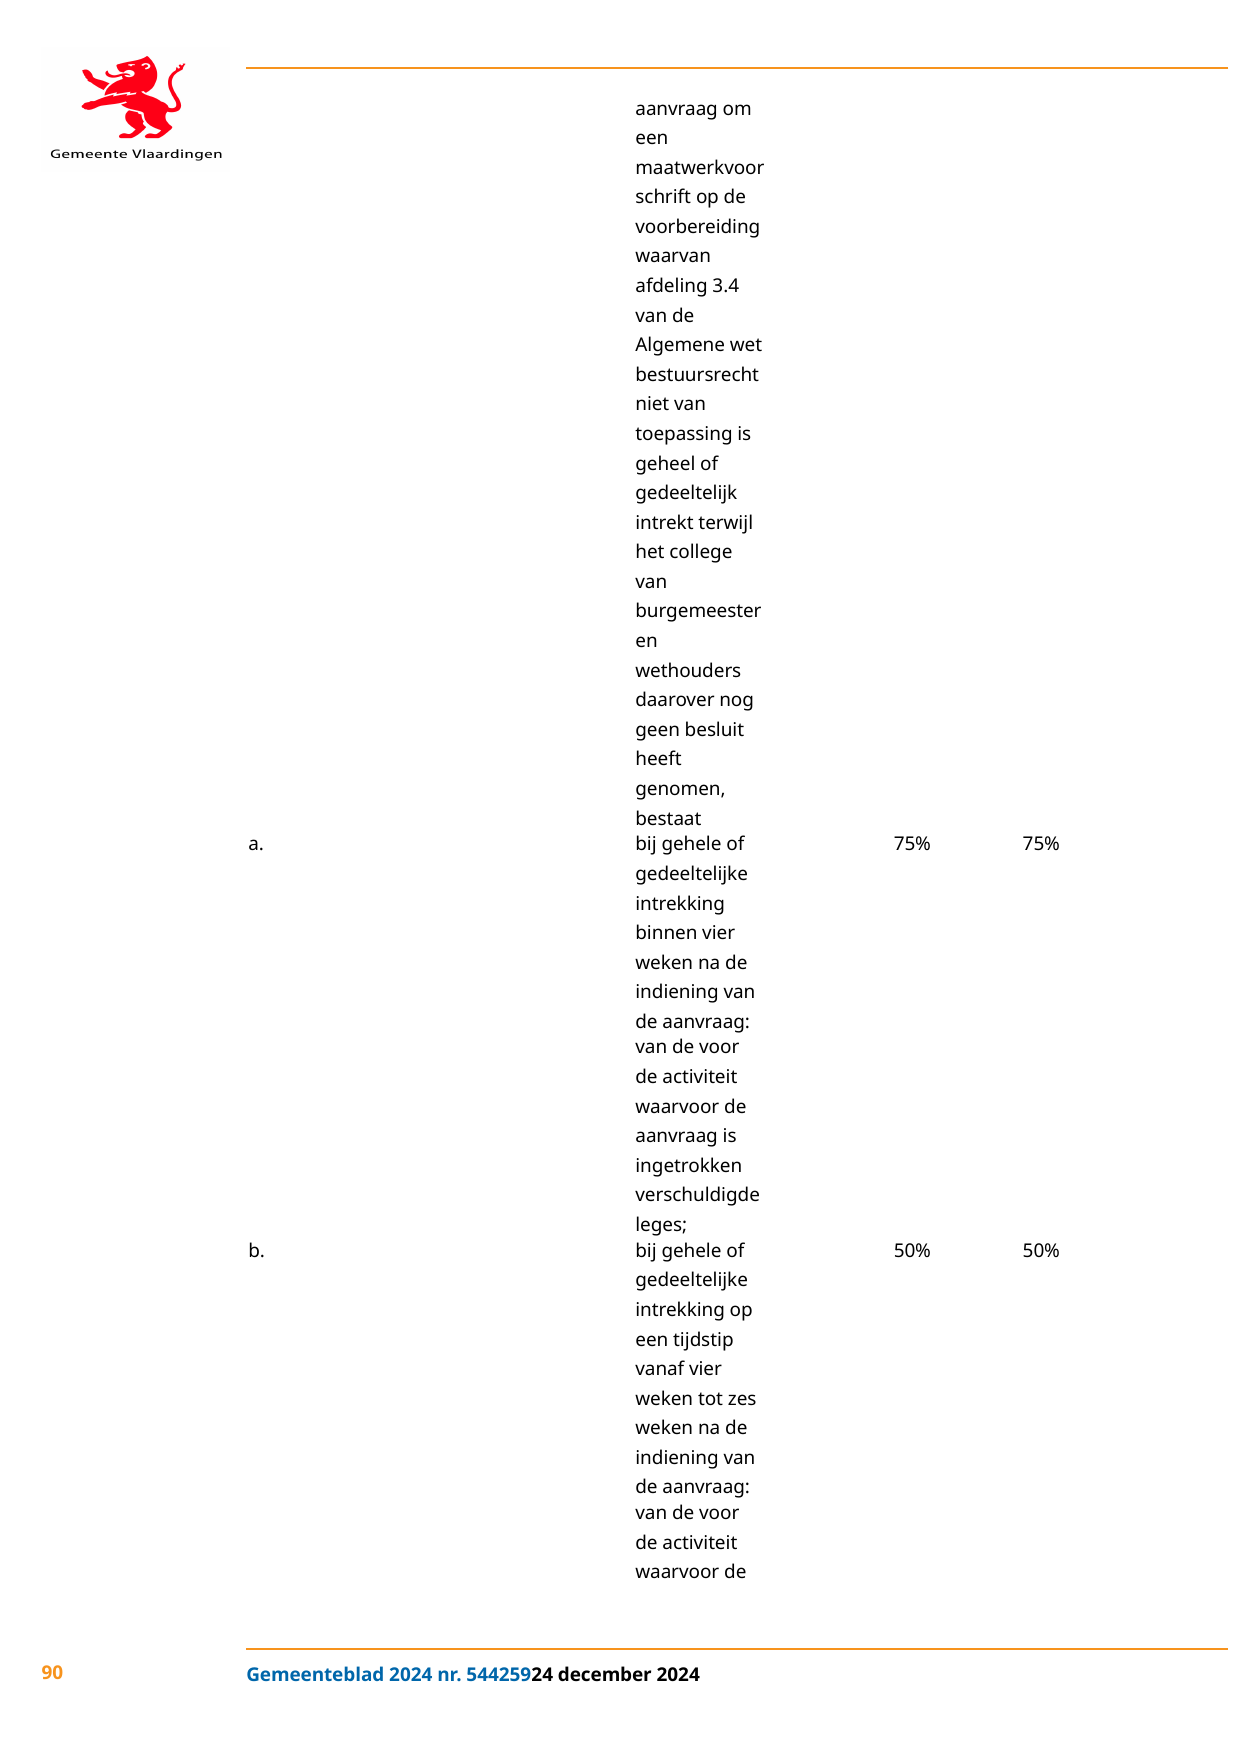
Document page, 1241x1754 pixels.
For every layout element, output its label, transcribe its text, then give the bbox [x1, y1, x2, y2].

table_cell aanvraag om een maatwerkvoorschrift op de voorbereiding waarvan afdeling 3.4 van de Algemene wet bestuursrecht niet van toepassing is geheel of gedeeltelijk intrekt terwijl het college van burgemeester en wethouders daarover nog geen besluit heeft genomen, bestaat [635, 95, 764, 831]
table_cell [764, 95, 893, 831]
table_cell bij gehele of gedeeltelijke intrekking binnen vier weken na de indiening van de aanvraag: [635, 831, 764, 1034]
table_cell [1023, 95, 1152, 831]
picture [41, 47, 231, 172]
table_cell bij gehele of gedeeltelijke intrekking op een tijdstip vanaf vier weken tot zes weken na de indiening van de aanvraag: [635, 1237, 764, 1499]
table_cell [764, 1237, 893, 1499]
table_cell [1023, 1034, 1152, 1237]
table_cell a. [248, 831, 377, 1034]
table_cell [377, 831, 506, 1034]
table_cell [506, 1499, 635, 1584]
table_cell 50% [894, 1237, 1022, 1499]
table_cell [894, 1499, 1022, 1584]
table_cell [1023, 1499, 1152, 1584]
table_cell [894, 1034, 1022, 1237]
table_cell [764, 831, 893, 1034]
table_cell [248, 1034, 377, 1237]
table_cell 75% [1023, 831, 1152, 1034]
table_cell [248, 95, 377, 831]
table_cell [506, 95, 635, 831]
table_cell [377, 1237, 506, 1499]
table_cell [764, 1034, 893, 1237]
table_cell 75% [894, 831, 1022, 1034]
table_cell [377, 1499, 506, 1584]
table_cell 50% [1023, 1237, 1152, 1499]
table_cell [506, 1034, 635, 1237]
table_cell b. [248, 1237, 377, 1499]
table_cell [894, 95, 1022, 831]
table_cell [377, 95, 506, 831]
table_cell [506, 831, 635, 1034]
table_cell van de voor de activiteit waarvoor de aanvraag is ingetrokken verschuldigde leges; [635, 1034, 764, 1237]
table_cell [248, 1499, 377, 1584]
table_cell van de voor de activiteit waarvoor de [635, 1499, 764, 1584]
table_cell [764, 1499, 893, 1584]
table_cell [377, 1034, 506, 1237]
table_cell [506, 1237, 635, 1499]
